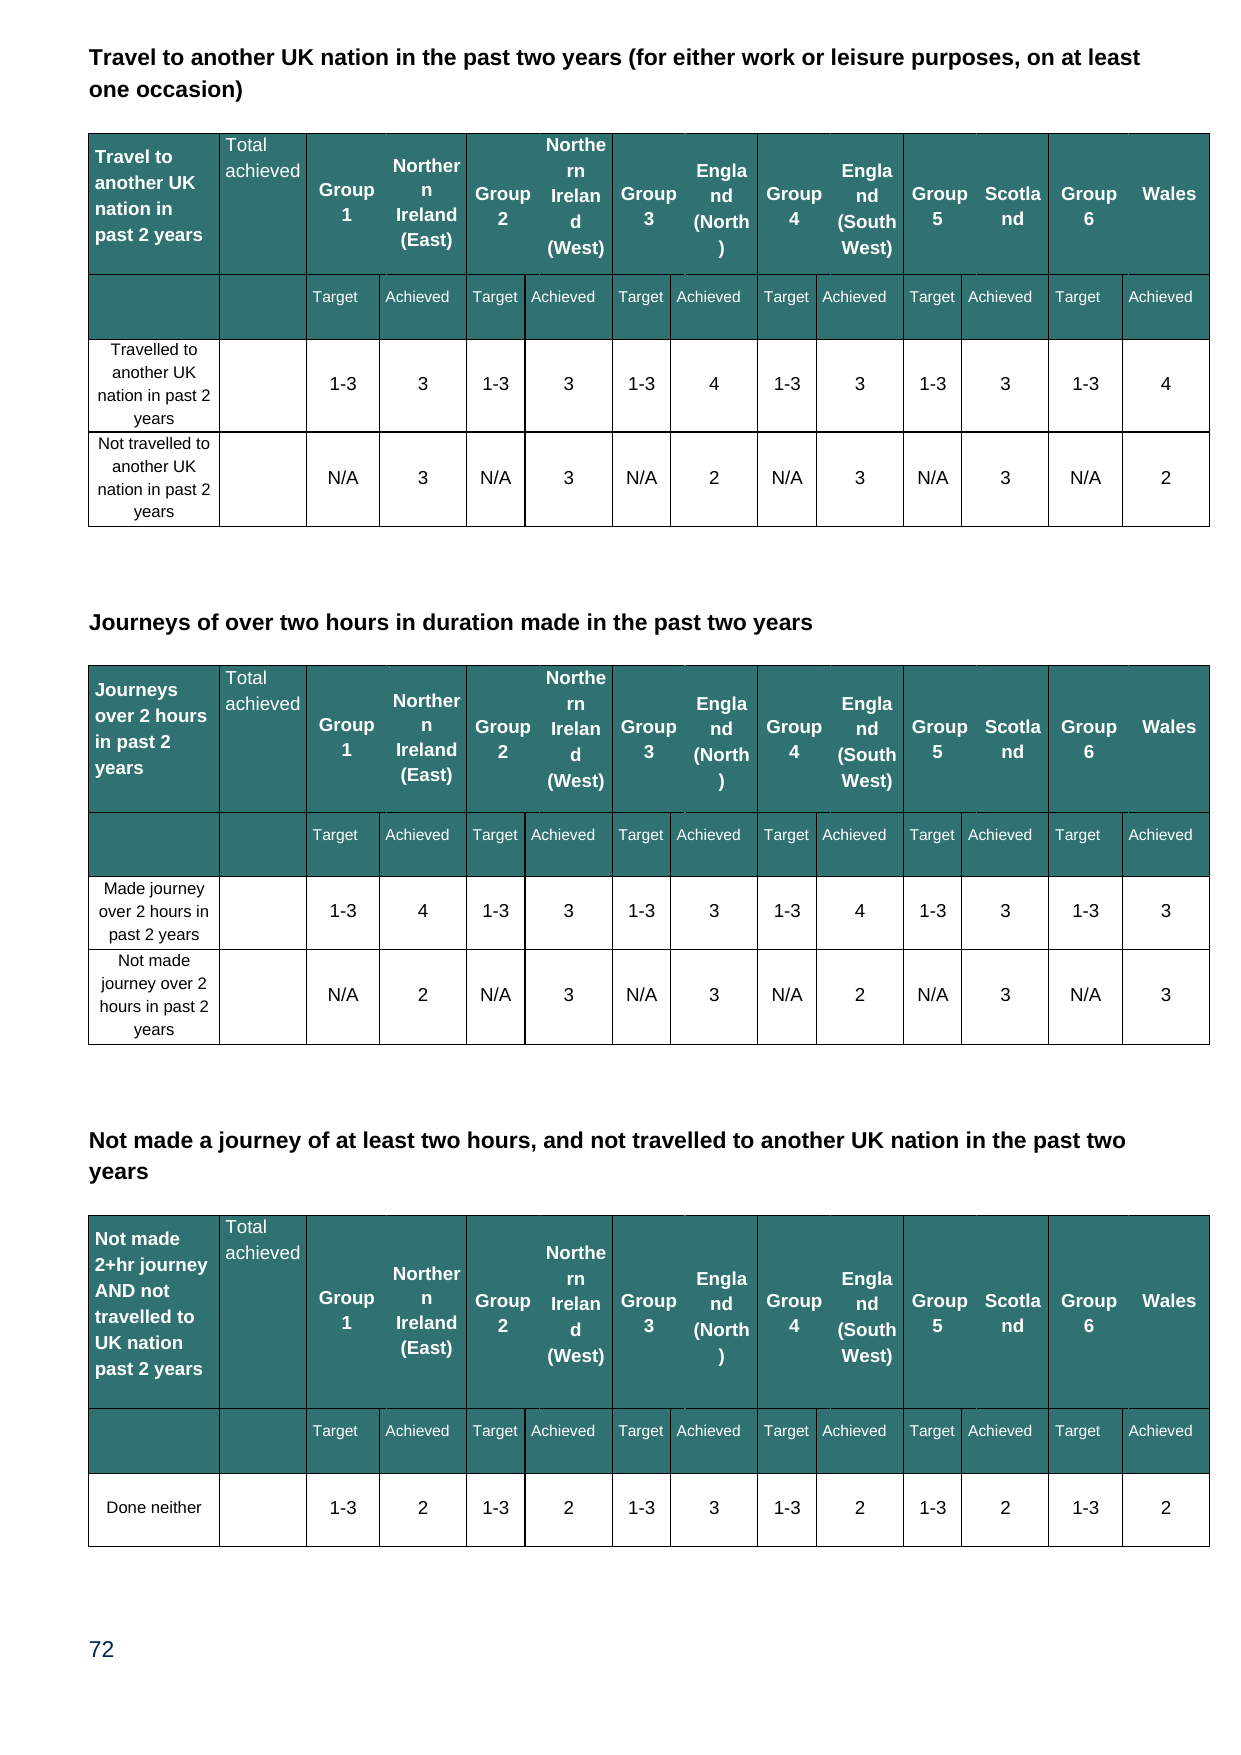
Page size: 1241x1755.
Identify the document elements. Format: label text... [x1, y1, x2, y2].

table_cell Achieved [380, 1409, 466, 1473]
table_cell Achieved [671, 813, 757, 876]
table_header Northern Ireland (East) [387, 666, 466, 812]
table_cell 1-3 [307, 1474, 379, 1546]
table_cell Achieved [817, 1409, 903, 1473]
table_cell 1-3 [467, 340, 524, 431]
table_cell Target [1049, 1409, 1122, 1473]
table_cell 3 [526, 433, 612, 526]
table_cell [220, 1409, 306, 1473]
table_cell 3 [962, 877, 1048, 949]
table_cell 3 [380, 433, 466, 526]
table_cell Achieved [526, 1409, 612, 1473]
table_header Group 4 [758, 134, 830, 274]
table_cell [220, 813, 306, 876]
table_cell N/A [613, 950, 670, 1044]
table_cell Target [1049, 813, 1122, 876]
table_cell Target [758, 1409, 816, 1473]
table_header Group 5 [904, 666, 976, 812]
table_cell N/A [307, 950, 379, 1044]
table_header Wales [1129, 1216, 1209, 1408]
table_cell 3 [817, 340, 903, 431]
table_cell 4 [380, 877, 466, 949]
table_cell [220, 275, 306, 339]
table_cell 1-3 [758, 877, 816, 949]
table_cell Target [307, 275, 379, 339]
table_header England (North) [686, 666, 757, 812]
table_cell [89, 1409, 219, 1473]
table_cell 1-3 [904, 1474, 961, 1546]
table_cell Target [467, 1409, 524, 1473]
table_header England (South West) [831, 666, 903, 812]
table_cell Done neither [89, 1474, 219, 1546]
table_cell 3 [671, 1474, 757, 1546]
table_cell N/A [904, 950, 961, 1044]
table_header Total achieved [220, 666, 306, 812]
table_cell N/A [467, 950, 524, 1044]
table_header Group 3 [613, 666, 684, 812]
table_cell 3 [962, 433, 1048, 526]
table_cell Achieved [380, 275, 466, 339]
table_header Not made 2+hr journey AND not travelled to UK nation past 2 years [89, 1216, 219, 1408]
table_cell Target [1049, 275, 1122, 339]
table_cell N/A [467, 433, 524, 526]
table_cell Achieved [1123, 275, 1209, 339]
table_header Group 6 [1049, 1216, 1128, 1408]
table_cell Achieved [817, 275, 903, 339]
table_cell 3 [526, 877, 612, 949]
text Not made a journey of at least two hours, and not travelled to another UK nation in the past two years [89, 1127, 1152, 1184]
table_cell Achieved [1123, 1409, 1209, 1473]
table_cell N/A [758, 950, 816, 1044]
table_header England (North) [686, 1216, 757, 1408]
table_cell 3 [1123, 950, 1209, 1044]
table_cell 2 [380, 950, 466, 1044]
table_cell Made journey over 2 hours in past 2 years [89, 877, 219, 949]
table_cell Target [904, 1409, 961, 1473]
table_header England (South West) [831, 1216, 903, 1408]
table_cell 3 [817, 433, 903, 526]
table_header Group 4 [758, 1216, 830, 1408]
table_cell Target [904, 275, 961, 339]
table_header Scotland [977, 666, 1048, 812]
table_header Group 5 [904, 134, 976, 274]
table_cell 3 [671, 950, 757, 1044]
table_header England (South West) [831, 134, 903, 274]
table_header Northern Ireland (West) [540, 666, 612, 812]
table_header Group 2 [467, 1216, 539, 1408]
table_header Travel to another UK nation in past 2 years [89, 134, 219, 274]
table_cell Target [613, 813, 670, 876]
table_cell Target [613, 1409, 670, 1473]
table_cell Achieved [380, 813, 466, 876]
table_header Scotland [977, 1216, 1048, 1408]
table_header Group 1 [307, 134, 386, 274]
table_cell 3 [671, 877, 757, 949]
table_cell N/A [904, 433, 961, 526]
table_cell Achieved [671, 1409, 757, 1473]
table_cell 4 [817, 877, 903, 949]
table_cell [220, 433, 306, 526]
table_cell N/A [1049, 950, 1122, 1044]
table_cell 1-3 [1049, 1474, 1122, 1546]
table_cell 3 [962, 340, 1048, 431]
table_cell N/A [1049, 433, 1122, 526]
table_cell Target [467, 813, 524, 876]
table_cell Achieved [526, 813, 612, 876]
table_cell [89, 813, 219, 876]
table_header Group 3 [613, 1216, 684, 1408]
table_header Northern Ireland (East) [387, 134, 466, 274]
table_cell Target [904, 813, 961, 876]
table_cell 1-3 [758, 1474, 816, 1546]
table_cell 2 [1123, 433, 1209, 526]
table_cell Achieved [817, 813, 903, 876]
table_cell 4 [671, 340, 757, 431]
table_header Wales [1129, 666, 1209, 812]
table_cell N/A [758, 433, 816, 526]
table_header Group 1 [307, 666, 386, 812]
table_cell N/A [307, 433, 379, 526]
table_header Northern Ireland (West) [540, 1216, 612, 1408]
table_cell Achieved [671, 275, 757, 339]
table_header Group 4 [758, 666, 830, 812]
table_cell Target [758, 275, 816, 339]
table_header Total achieved [220, 1216, 306, 1408]
table_header Wales [1129, 134, 1209, 274]
table_cell 1-3 [904, 340, 961, 431]
table_header Group 1 [307, 1216, 386, 1408]
table_cell 4 [1123, 340, 1209, 431]
table_header Group 6 [1049, 666, 1128, 812]
table_cell Achieved [1123, 813, 1209, 876]
table_cell 1-3 [467, 877, 524, 949]
table_header Scotland [977, 134, 1048, 274]
table_cell 3 [526, 340, 612, 431]
table_cell 1-3 [613, 340, 670, 431]
table_cell Achieved [962, 275, 1048, 339]
table_cell 1-3 [307, 340, 379, 431]
table_cell Achieved [962, 1409, 1048, 1473]
table_cell Achieved [526, 275, 612, 339]
table_cell Not travelled to another UK nation in past 2 years [89, 433, 219, 526]
table_cell 2 [380, 1474, 466, 1546]
table_cell 1-3 [758, 340, 816, 431]
table_cell [220, 950, 306, 1044]
table_header Northern Ireland (West) [540, 134, 612, 274]
table_cell Not made journey over 2 hours in past 2 years [89, 950, 219, 1044]
table_cell Target [758, 813, 816, 876]
table_cell Target [307, 813, 379, 876]
table_cell 1-3 [1049, 340, 1122, 431]
table_cell Travelled to another UK nation in past 2 years [89, 340, 219, 431]
table_cell 1-3 [613, 877, 670, 949]
table_header Northern Ireland (East) [387, 1216, 466, 1408]
table_cell 2 [962, 1474, 1048, 1546]
table_header Group 3 [613, 134, 684, 274]
list Journeys of over two hours in duration made in the past two years [89, 609, 1152, 635]
table_header Group 5 [904, 1216, 976, 1408]
table_cell 2 [1123, 1474, 1209, 1546]
table_cell 1-3 [307, 877, 379, 949]
table_cell 1-3 [467, 1474, 524, 1546]
table_cell 3 [526, 950, 612, 1044]
table_cell 2 [526, 1474, 612, 1546]
table_cell Target [307, 1409, 379, 1473]
table_cell 1-3 [613, 1474, 670, 1546]
table_header Group 6 [1049, 134, 1128, 274]
table_header Journeys over 2 hours in past 2 years [89, 666, 219, 812]
table_cell 3 [1123, 877, 1209, 949]
table_cell Target [613, 275, 670, 339]
table_cell [220, 877, 306, 949]
table_cell 3 [962, 950, 1048, 1044]
table_cell 2 [817, 950, 903, 1044]
table_cell 2 [817, 1474, 903, 1546]
table_cell 1-3 [1049, 877, 1122, 949]
table_cell N/A [613, 433, 670, 526]
table_cell 3 [380, 340, 466, 431]
table_cell Achieved [962, 813, 1048, 876]
table_cell 1-3 [904, 877, 961, 949]
table_header Total achieved [220, 134, 306, 274]
table_header England (North) [686, 134, 757, 274]
table_header Group 2 [467, 134, 539, 274]
table_cell [220, 340, 306, 431]
table_cell [89, 275, 219, 339]
table_cell 2 [671, 433, 757, 526]
table_cell Target [467, 275, 524, 339]
table_cell [220, 1474, 306, 1546]
list Travel to another UK nation in the past two years (for either work or leisure purposes, on at least one occasion) [89, 44, 1152, 102]
table_header Group 2 [467, 666, 539, 812]
